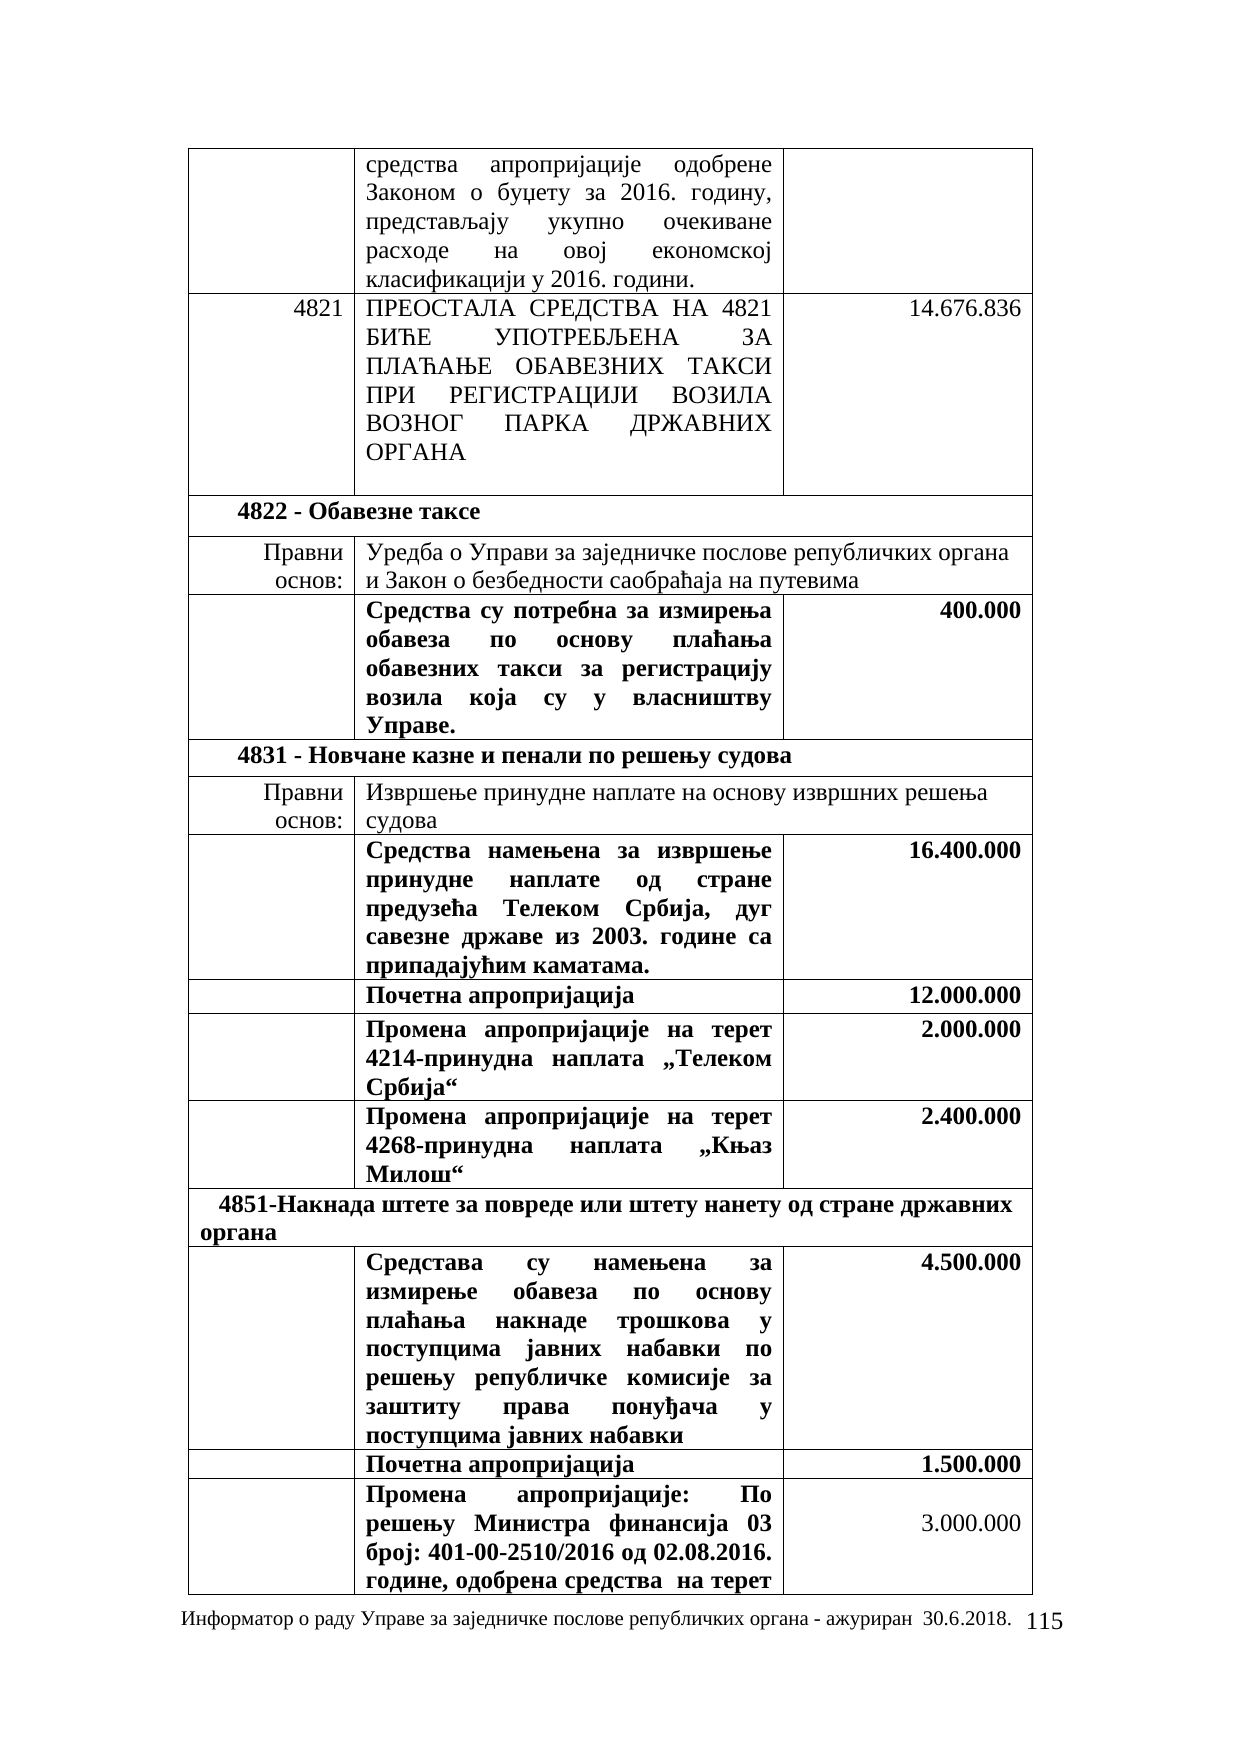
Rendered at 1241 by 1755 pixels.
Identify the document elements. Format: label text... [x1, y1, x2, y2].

table_cell [189, 1247, 354, 1448]
table_cell Промена апропријације на терет 4268-принудна наплата „Књаз Милош“ [355, 1101, 783, 1188]
table_cell [1033, 776, 1074, 834]
table_cell [189, 980, 354, 1013]
table_cell [189, 1101, 354, 1188]
table_cell 4831 - Новчане казне и пенали по решењу судова [189, 740, 1032, 776]
table_cell [189, 149, 354, 292]
table_cell [1033, 834, 1074, 979]
table_cell Средстава су намењена за измирење обавеза по основу плаћања накнаде трошкова у поступцима јавних набавки по решењу републичке комисије за заштиту права понуђача у поступцима јавних набавки [355, 1247, 783, 1448]
table_cell [1033, 1013, 1074, 1100]
table_cell [1033, 148, 1074, 292]
table_cell [784, 149, 1032, 292]
table_cell [1033, 594, 1074, 739]
table_cell Правни основ: [189, 777, 354, 834]
table_cell Промена апропријације на терет 4214-принудна наплата „Телеком Србија“ [355, 1014, 783, 1100]
table_cell ПРЕОСТАЛА СРЕДСТВА НА 4821 БИЋЕ УПОТРЕБЉЕНА ЗА ПЛАЋАЊЕ ОБАВЕЗНИХ ТАКСИ ПРИ РЕГИСТРАЦИЈИ ВОЗИЛА ВОЗНОГ ПАРКА ДРЖАВНИХ ОРГАНА [355, 294, 783, 495]
table_cell Уредба о Управи за заједничке послове републичких органа и Закон о безбедности саобраћаја на путевима [355, 537, 1032, 594]
table_cell [189, 595, 354, 739]
table_cell [1033, 1188, 1074, 1246]
table_cell 4822 - Обавезне таксе [189, 496, 1032, 536]
table_cell 400.000 [784, 595, 1032, 739]
table_cell Средства су потребна за измирења обавеза по основу плаћања обавезних такси за регистрацију возила која су у власништву Управе. [355, 595, 783, 739]
table_cell [1033, 739, 1074, 776]
table_cell [1033, 536, 1074, 594]
table_cell 2.000.000 [784, 1014, 1032, 1100]
table_cell [1033, 1246, 1074, 1448]
table_cell [1033, 495, 1074, 536]
table_cell [189, 835, 354, 979]
table_cell Почетна апропријација [355, 1450, 783, 1478]
table_cell 4851-Накнада штете за повреде или штету нанету од стране државних органа [189, 1189, 1032, 1246]
table_cell Правни основ: [189, 537, 354, 594]
table_cell 1.500.000 [784, 1450, 1032, 1478]
table_cell Почетна апропријација [355, 980, 783, 1013]
table_cell 2.400.000 [784, 1101, 1032, 1188]
table_cell 14.676.836 [784, 294, 1032, 495]
table_cell Извршење принудне наплате на основу извршних решења судова [355, 777, 1032, 834]
table_cell [189, 1479, 354, 1594]
table_cell [1033, 1478, 1074, 1594]
table_cell [1033, 979, 1074, 1013]
table_cell 12.000.000 [784, 980, 1032, 1013]
table_cell [1033, 293, 1074, 495]
table_cell 4.500.000 [784, 1247, 1032, 1448]
table_cell 4821 [189, 294, 354, 495]
table_cell Средства намењена за извршење принудне наплате од стране предузећа Телеком Србија, дуг савезне државе из 2003. године са припадајућим каматама. [355, 835, 783, 979]
table_cell 16.400.000 [784, 835, 1032, 979]
table_cell [1033, 1449, 1074, 1478]
table_cell средства апропријације одобрене Законом о буџету за 2016. годину, представљају укупно очекиване расходе на овој економској класификацији у 2016. години. [355, 149, 783, 292]
table_cell Промена апропријације: По решењу Министра финансија 03 број: 401-00-2510/2016 од 02.08.2016. године, одобрена средства на терет [355, 1479, 783, 1594]
table_cell 3.000.000 [784, 1479, 1032, 1594]
table_cell [1033, 1100, 1074, 1188]
table_cell [189, 1450, 354, 1478]
table_cell [189, 1014, 354, 1100]
